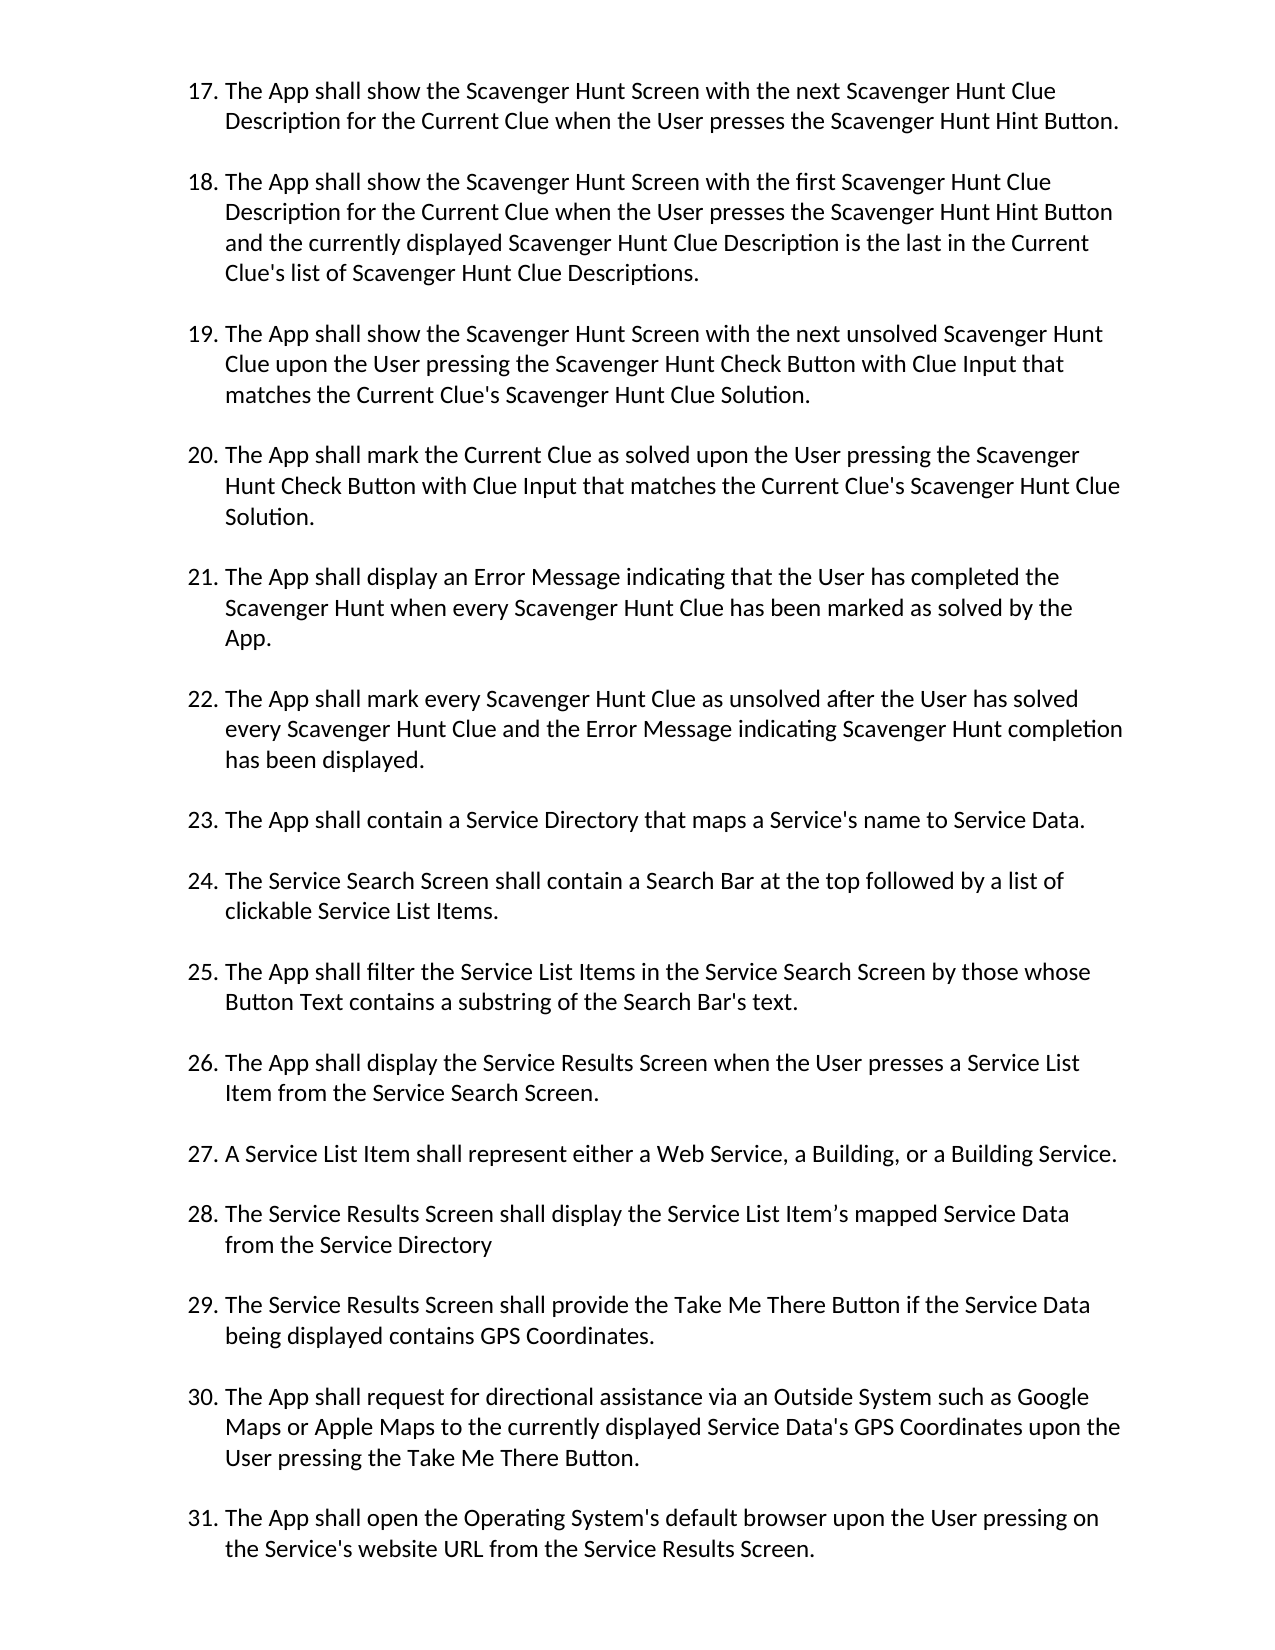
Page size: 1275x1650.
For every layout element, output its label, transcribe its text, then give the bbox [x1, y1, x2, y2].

list The App shall display the Service Results Screen when the User presses a Service List Item from the Service Search Screen. [187, 1047, 1125, 1108]
list The Service Search Screen shall contain a Search Bar at the top followed by a list of clickable Service List Items. [187, 865, 1125, 926]
list The App shall open the Operating System's default browser upon the User pressing on the Service's website URL from the Service Results Screen. [187, 1502, 1125, 1563]
list The Service Results Screen shall display the Service List Item’s mapped Service Data from the Service Directory [187, 1198, 1125, 1259]
list The App shall contain a Service Directory that maps a Service's name to Service Data. [187, 804, 1125, 835]
list The Service Results Screen shall provide the Take Me There Button if the Service Data being displayed contains GPS Coordinates. [187, 1289, 1125, 1351]
list The App shall show the Scavenger Hunt Screen with the next Scavenger Hunt Clue Description for the Current Clue when the User presses the Scavenger Hunt Hint Button. [187, 75, 1125, 136]
list The App shall show the Scavenger Hunt Screen with the first Scavenger Hunt Clue Description for the Current Clue when the User presses the Scavenger Hunt Hint Button and the currently displayed Scavenger Hunt Clue Description is the last in the Current Clue's list of Scavenger Hunt Clue Descriptions. [187, 166, 1125, 288]
list The App shall request for directional assistance via an Outside System such as Google Maps or Apple Maps to the currently displayed Service Data's GPS Coordinates upon the User pressing the Take Me There Button. [187, 1381, 1125, 1472]
list A Service List Item shall represent either a Web Service, a Building, or a Building Service. [187, 1138, 1125, 1168]
list The App shall display an Error Message indicating that the User has completed the Scavenger Hunt when every Scavenger Hunt Clue has been marked as solved by the App. [187, 561, 1125, 653]
list The App shall show the Scavenger Hunt Screen with the next unsolved Scavenger Hunt Clue upon the User pressing the Scavenger Hunt Check Button with Clue Input that matches the Current Clue's Scavenger Hunt Clue Solution. [187, 318, 1125, 410]
list The App shall filter the Service List Items in the Service Search Screen by those whose Button Text contains a substring of the Search Bar's text. [187, 956, 1125, 1017]
list The App shall mark every Scavenger Hunt Clue as unsolved after the User has solved every Scavenger Hunt Clue and the Error Message indicating Scavenger Hunt completion has been displayed. [187, 683, 1125, 774]
list The App shall mark the Current Clue as solved upon the User pressing the Scavenger Hunt Check Button with Clue Input that matches the Current Clue's Scavenger Hunt Clue Solution. [187, 440, 1125, 531]
